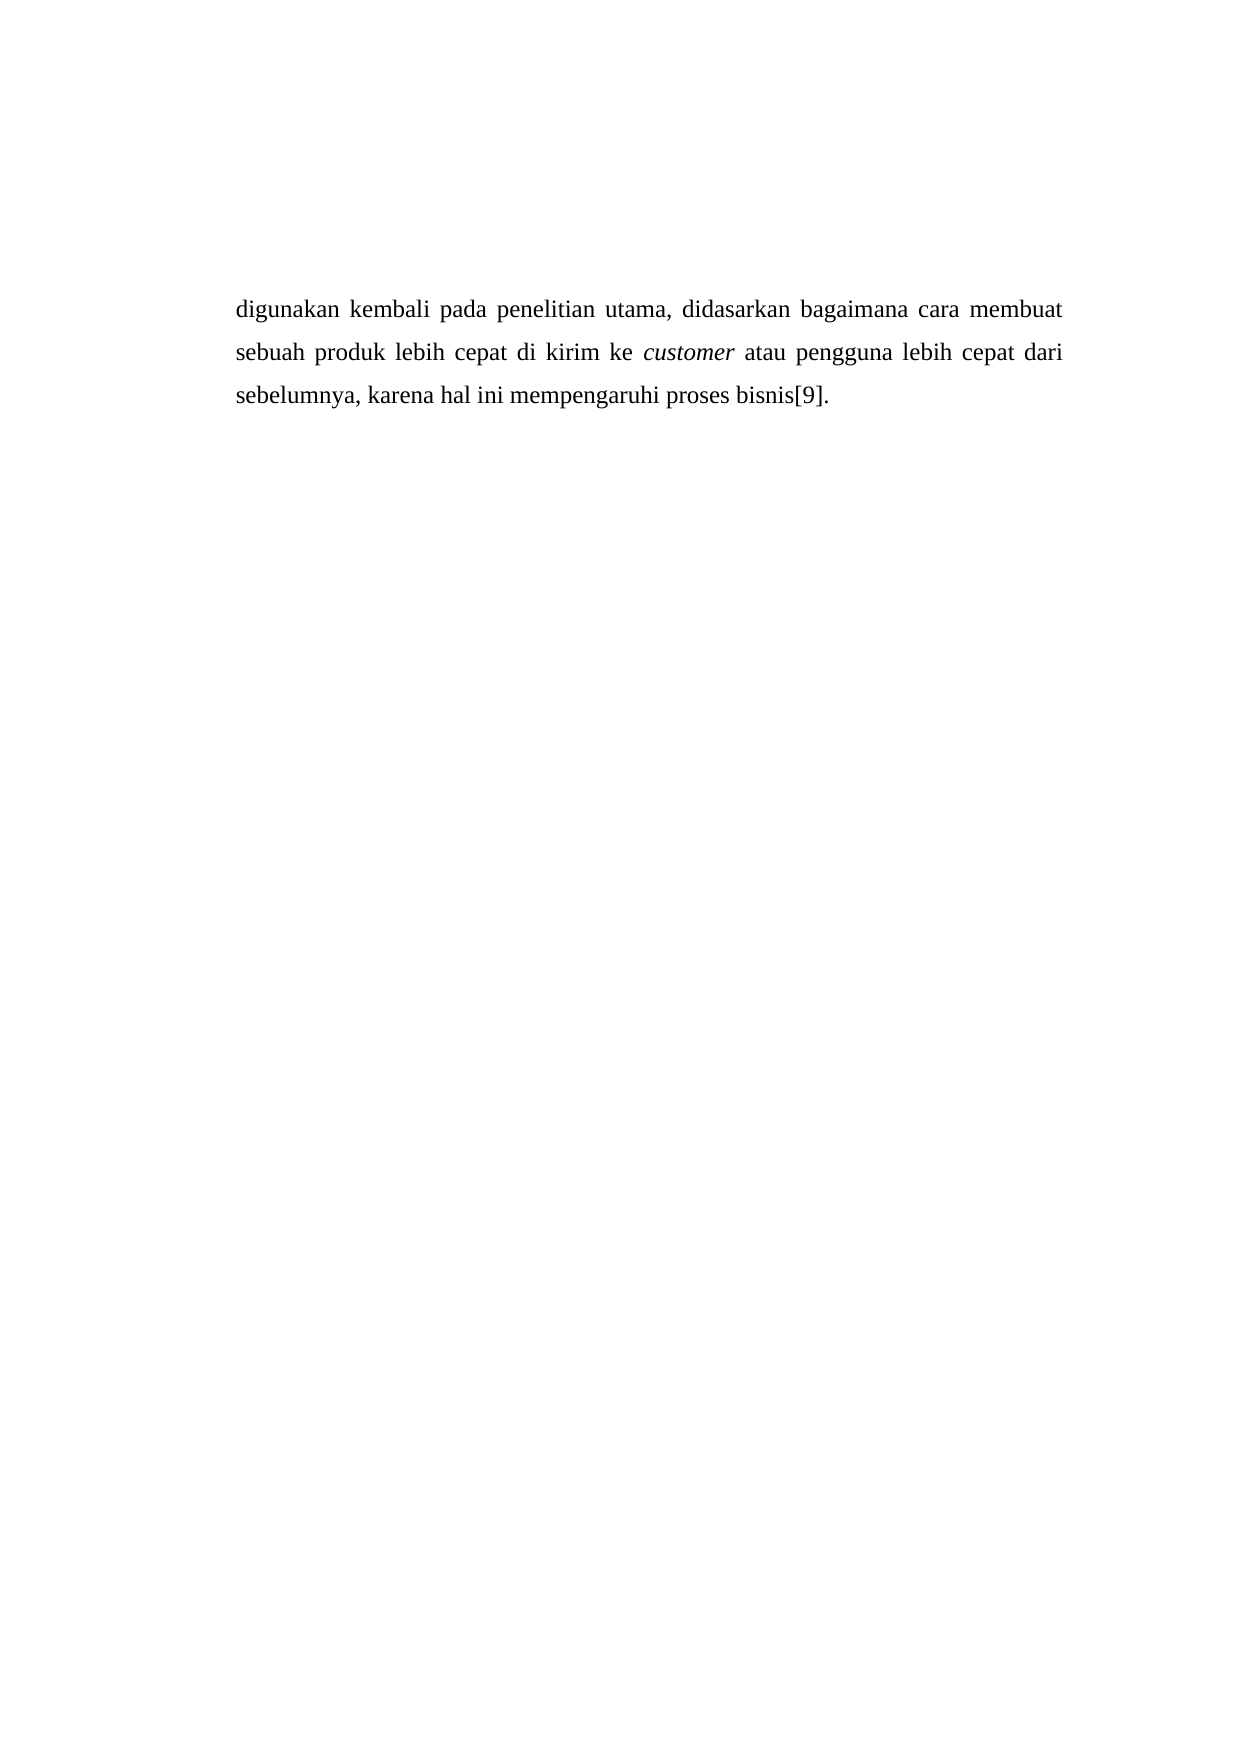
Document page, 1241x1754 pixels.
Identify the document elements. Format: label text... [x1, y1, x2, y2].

text digunakan kembali pada penelitian utama, didasarkan bagaimana cara membuat sebuah produk lebih cepat di kirim ke customer atau pengguna lebih cepat dari sebelumnya, karena hal ini mempengaruhi proses bisnis[9]. [236, 294, 1063, 409]
